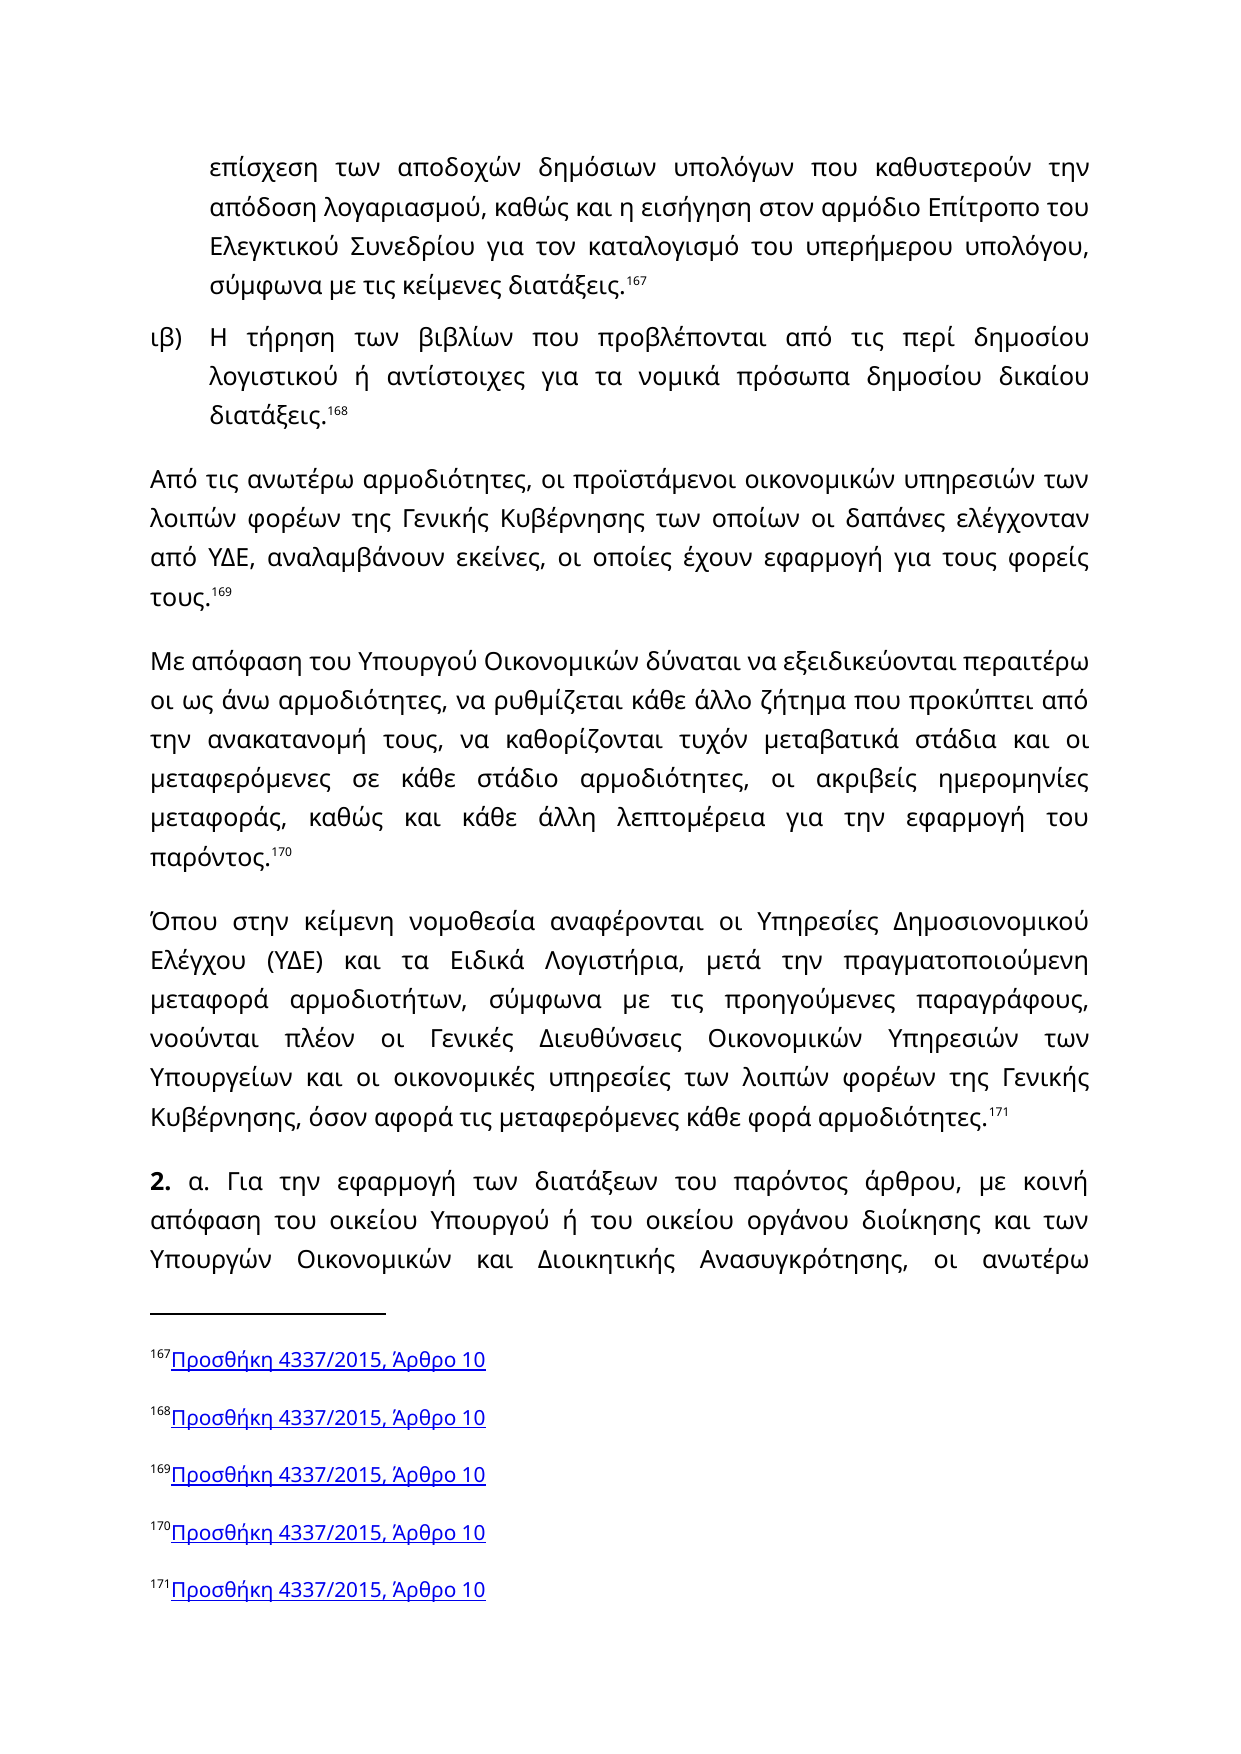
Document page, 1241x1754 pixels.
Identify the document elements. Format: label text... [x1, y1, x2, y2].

text Όπου στην κείμενη νομοθεσία αναφέρονται οι Υπηρεσίες Δημοσιονομικού Ελέγχου (ΥΔΕ) και τα Ειδικά Λογιστήρια, μετά την πραγματοποιούμενη μεταφορά αρμοδιοτήτων, σύμφωνα με τις προηγούμενες παραγράφους, νοούνται πλέον οι Γενικές Διευθύνσεις Οικονομικών Υπηρεσιών των Υπουργείων και οι οικονομικές υπηρεσίες των λοιπών φορέων της Γενικής Κυβέρνησης, όσον αφορά τις μεταφερόμενες κάθε φορά αρμοδιότητες. [150, 903, 1090, 1133]
text Προσθήκη 4337/2015, Άρθρο 10 [150, 1518, 1090, 1546]
text Προσθήκη 4337/2015, Άρθρο 10 [150, 1576, 1090, 1604]
text Με απόφαση του Υπουργού Οικονομικών δύναται να εξειδικεύονται περαιτέρω οι ως άνω αρμοδιότητες, να ρυθμίζεται κάθε άλλο ζήτημα που προκύπτει από την ανακατανομή τους, να καθορίζονται τυχόν μεταβατικά στάδια και οι μεταφερόμενες σε κάθε στάδιο αρμοδιότητες, οι ακριβείς ημερομηνίες μεταφοράς, καθώς και κάθε άλλη λεπτομέρεια για την εφαρμογή του παρόντος. [150, 643, 1090, 873]
text Προσθήκη 4337/2015, Άρθρο 10 [150, 1460, 1090, 1489]
list ιβ) Η τήρηση των βιβλίων που προβλέπονται από τις περί δημοσίου λογιστικού ή αντίστοιχες για τα νομικά πρόσωπα δημοσίου δικαίου διατάξεις. [150, 319, 1090, 432]
text 2. α. Για την εφαρμογή των διατάξεων του παρόντος άρθρου, με κοινή απόφαση του οικείου Υπουργού ή του οικείου οργάνου διοίκησης και των Υπουργών Οικονομικών και Διοικητικής Ανασυγκρότησης, οι ανωτέρω [150, 1163, 1090, 1276]
text Από τις ανωτέρω αρμοδιότητες, οι προϊστάμενοι οικονομικών υπηρεσιών των λοιπών φορέων της Γενικής Κυβέρνησης των οποίων οι δαπάνες ελέγχονταν από ΥΔΕ, αναλαμβάνουν εκείνες, οι οποίες έχουν εφαρμογή για τους φορείς τους. [150, 462, 1090, 613]
text Προσθήκη 4337/2015, Άρθρο 10 [150, 1345, 1090, 1373]
text Προσθήκη 4337/2015, Άρθρο 10 [150, 1403, 1090, 1431]
list επίσχεση των αποδοχών δημόσιων υπολόγων που καθυστερούν την απόδοση λογαριασμού, καθώς και η εισήγηση στον αρμόδιο Επίτροπο του Ελεγκτικού Συνεδρίου για τον καταλογισμό του υπερήμερου υπολόγου, σύμφωνα με τις κείμενες διατάξεις. [150, 150, 1090, 302]
